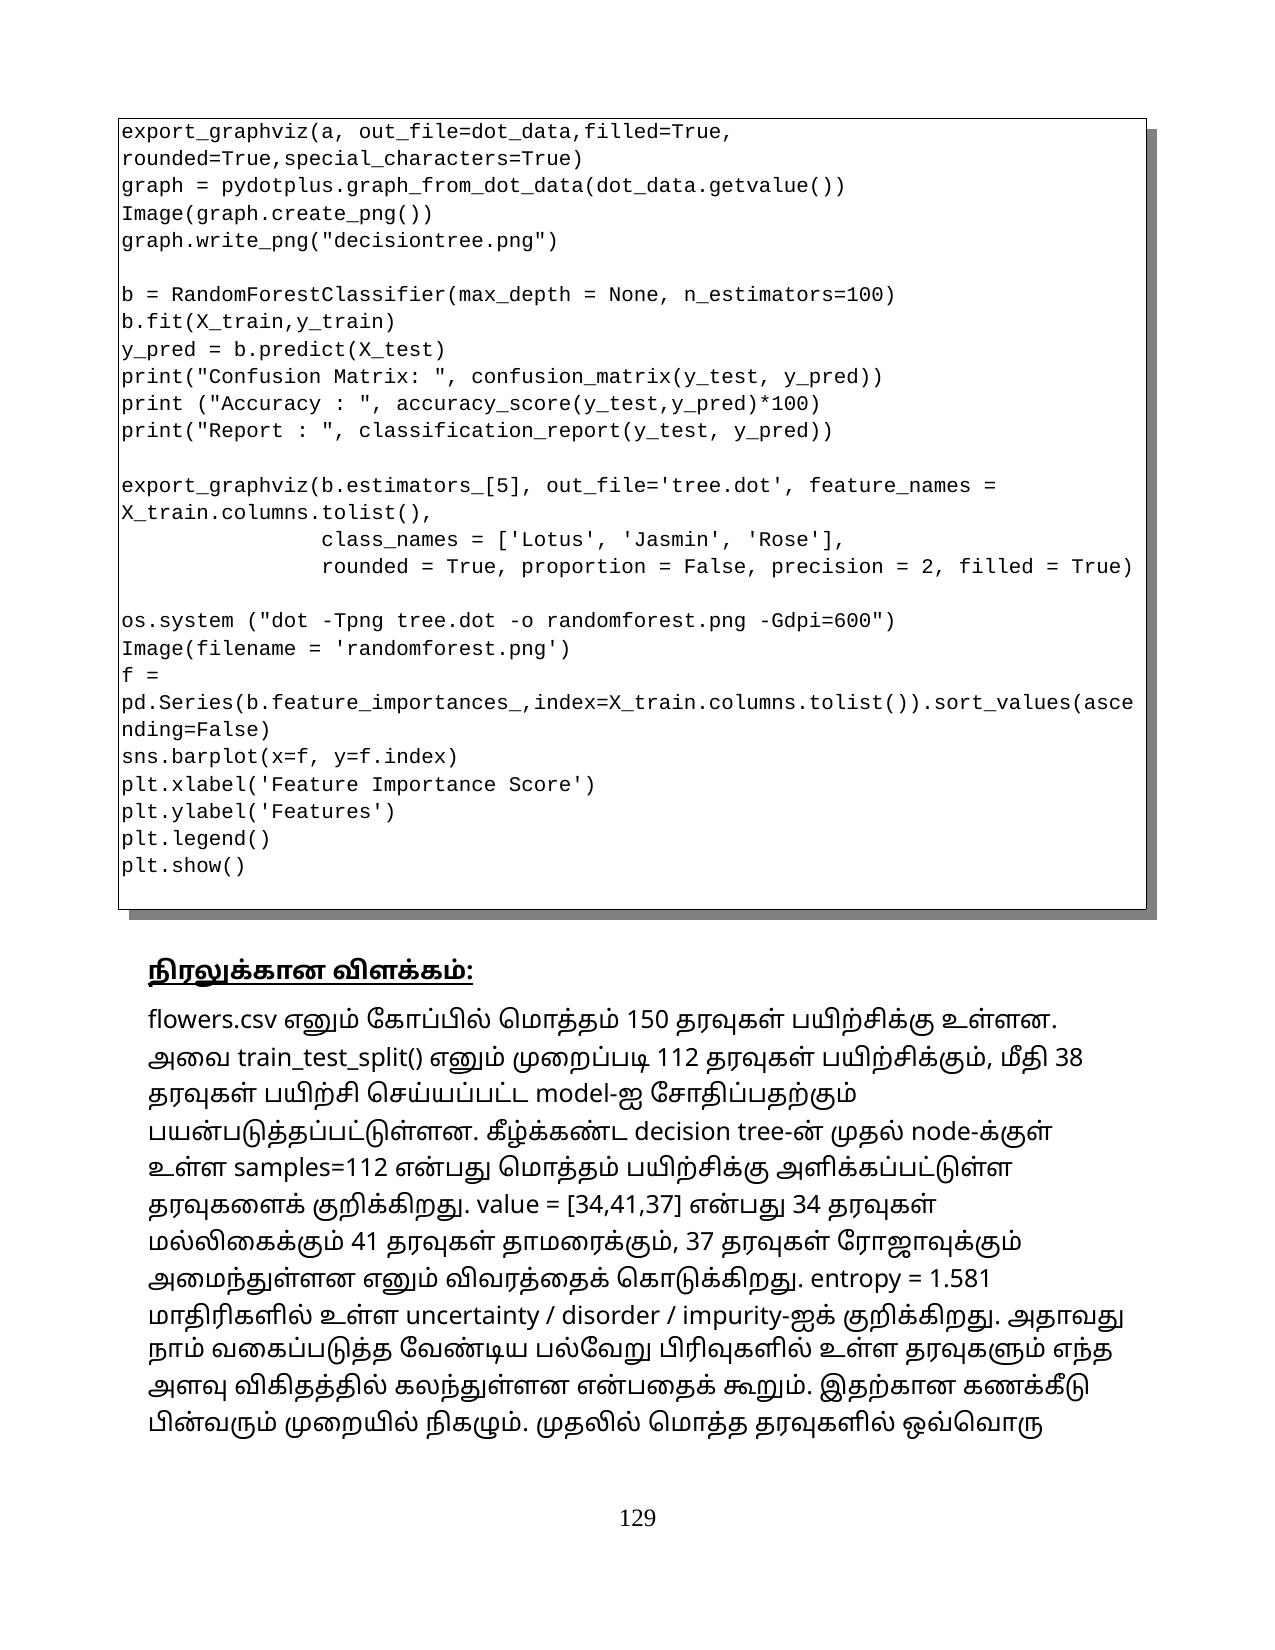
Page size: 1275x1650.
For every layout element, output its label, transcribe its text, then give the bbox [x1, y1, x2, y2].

text graph.write_png("decisiontree.png") [119, 227, 1146, 253]
text plt.ylabel('Features') [119, 798, 1146, 824]
text plt.show() [119, 852, 1146, 879]
text print("Confusion Matrix: ", confusion_matrix(y_test, y_pred)) [119, 363, 1146, 389]
text flowers.csv எனும் கோப்பில் மொத்தம் 150 தரவுகள் பயிற்சிக்கு உள்ளன. அவை train_test_split() எனும் முறைப்படி 112 தரவுகள் பயிற்சிக்கும், மீதி 38 தரவுகள் பயிற்சி செய்யப்பட்ட model-ஐ சோதிப்பதற்கும் பயன்படுத்தப்பட்டுள்ளன. கீழ்க்கண்ட decision tree-ன் முதல் node-க்குள் உள்ள samples=112 என்பது மொத்தம் பயிற்சிக்கு அளிக்கப்பட்டுள்ள தரவுகளைக் குறிக்கிறது. value = [34,41,37] என்பது 34 தரவுகள் மல்லிகைக்கும் 41 தரவுகள் தாமரைக்கும், 37 தரவுகள் ரோஜாவுக்கும் அமைந்துள்ளன எனும் விவரத்தைக் கொடுக்கிறது. entropy = 1.581 மாதிரிகளில் உள்ள uncertainty / disorder / impurity-ஐக் குறிக்கிறது. அதாவது நாம் வகைப்படுத்த வேண்டிய பல்வேறு பிரிவுகளில் உள்ள தரவுகளும் எந்த அளவு விகிதத்தில் கலந்துள்ளன என்பதைக் கூறும். இதற்கான கணக்கீடு பின்வரும் முறையில் நிகழும். முதலில் மொத்த தரவுகளில் ஒவ்வொரு [118, 973, 1157, 1471]
text f = pd.Series(b.feature_importances_,index=X_train.columns.tolist()).sort_values(ascending=False) [119, 662, 1146, 743]
text rounded = True, proportion = False, precision = 2, filled = True) [119, 553, 1146, 580]
text plt.xlabel('Feature Importance Score') [119, 771, 1146, 797]
text plt.legend() [119, 825, 1146, 852]
text நிரலுக்கான விளக்கம்: [118, 923, 1157, 973]
text y_pred = b.predict(X_test) [119, 336, 1146, 362]
text print ("Accuracy : ", accuracy_score(y_test,y_pred)*100) [119, 390, 1146, 417]
text Image(graph.create_png()) [119, 200, 1146, 226]
text b = RandomForestClassifier(max_depth = None, n_estimators=100) [119, 281, 1146, 308]
text Image(filename = 'randomforest.png') [119, 635, 1146, 661]
text export_graphviz(a, out_file=dot_data,filled=True, rounded=True,special_characters=True) [119, 119, 1146, 172]
text export_graphviz(b.estimators_[5], out_file='tree.dot', feature_names = X_train.columns.tolist(), [119, 472, 1146, 525]
text sns.barplot(x=f, y=f.index) [119, 743, 1146, 770]
text graph = pydotplus.graph_from_dot_data(dot_data.getvalue()) [119, 172, 1146, 199]
text os.system ("dot -Tpng tree.dot -o randomforest.png -Gdpi=600") [119, 607, 1146, 634]
text class_names = ['Lotus', 'Jasmin', 'Rose'], [119, 526, 1146, 553]
text print("Report : ", classification_report(y_test, y_pred)) [119, 417, 1146, 444]
text b.fit(X_train,y_train) [119, 308, 1146, 335]
